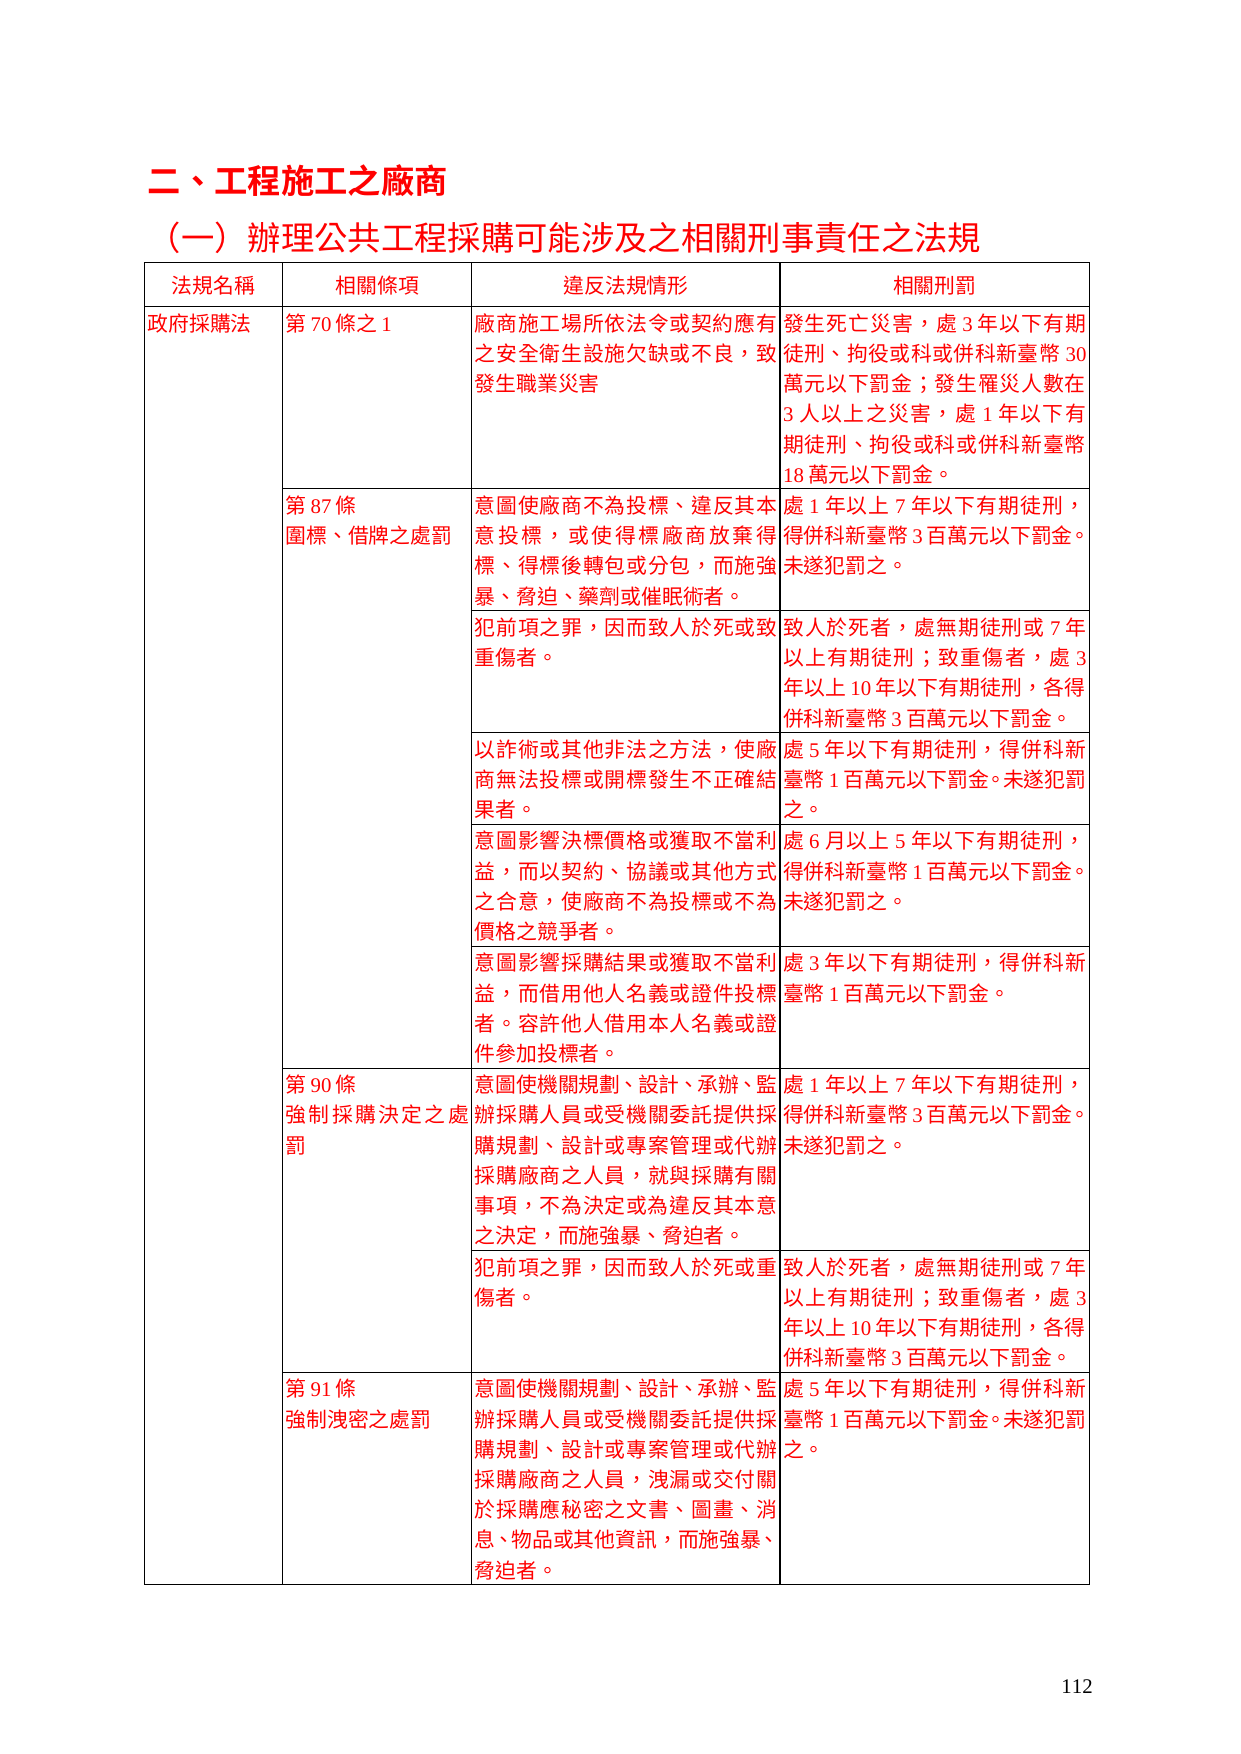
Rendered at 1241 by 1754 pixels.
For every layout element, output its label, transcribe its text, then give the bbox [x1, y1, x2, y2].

table_cell 發生死亡災害，處3年以下有期徒刑、拘役或科或併科新臺幣30萬元以下罰金；發生罹災人數在3人以上之災害，處1年以下有期徒刑、拘役或科或併科新臺幣18萬元以下罰金。 [781, 307, 1089, 488]
table_cell 第90條 強制採購決定之處罰 [283, 1069, 471, 1372]
table_cell 意圖使機關規劃、設計、承辦、監辦採購人員或受機關委託提供採購規劃、設計或專案管理或代辦採購廠商之人員，洩漏或交付關於採購應秘密之文書、圖畫、消息、物品或其他資訊，而施強暴、脅迫者。 [472, 1373, 779, 1584]
table_cell 犯前項之罪，因而致人於死或致重傷者。 [472, 611, 779, 732]
table_cell 處5年以下有期徒刑，得併科新臺幣1百萬元以下罰金。未遂犯罰之。 [781, 1373, 1089, 1584]
table_cell 犯前項之罪，因而致人於死或重傷者。 [472, 1251, 779, 1372]
table_cell 致人於死者，處無期徒刑或7年以上有期徒刑；致重傷者，處3年以上10年以下有期徒刑，各得併科新臺幣3百萬元以下罰金。 [781, 611, 1089, 732]
table_header 相關刑罰 [781, 263, 1089, 306]
table_header 法規名稱 [145, 263, 282, 306]
table_header 違反法規情形 [472, 263, 779, 306]
text （一）辦理公共工程採購可能涉及之相關刑事責任之法規 [148, 205, 1092, 262]
table_cell 第91條 強制洩密之處罰 [283, 1373, 471, 1584]
table_cell 政府採購法 [145, 307, 282, 1584]
table_cell 第87條 圍標、借牌之處罰 [283, 489, 471, 1067]
table_cell 以詐術或其他非法之方法，使廠商無法投標或開標發生不正確結果者。 [472, 733, 779, 824]
table_cell 處1年以上7年以下有期徒刑，得併科新臺幣3百萬元以下罰金。未遂犯罰之。 [781, 1069, 1089, 1250]
table_cell 處1年以上7年以下有期徒刑，得併科新臺幣3百萬元以下罰金。未遂犯罰之。 [781, 489, 1089, 610]
table_cell 意圖使廠商不為投標、違反其本意投標，或使得標廠商放棄得標、得標後轉包或分包，而施強暴、脅迫、藥劑或催眠術者。 [472, 489, 779, 610]
table_cell 致人於死者，處無期徒刑或7年以上有期徒刑；致重傷者，處3年以上10年以下有期徒刑，各得併科新臺幣3百萬元以下罰金。 [781, 1251, 1089, 1372]
table_cell 第70條之1 [283, 307, 471, 488]
table_cell 廠商施工場所依法令或契約應有之安全衛生設施欠缺或不良，致發生職業災害 [472, 307, 779, 488]
table_cell 處5年以下有期徒刑，得併科新臺幣1百萬元以下罰金。未遂犯罰之。 [781, 733, 1089, 824]
table_cell 意圖影響採購結果或獲取不當利益，而借用他人名義或證件投標者。容許他人借用本人名義或證件參加投標者。 [472, 947, 779, 1067]
text 二、工程施工之廠商 [148, 148, 1092, 205]
table_cell 處6月以上5年以下有期徒刑，得併科新臺幣1百萬元以下罰金。未遂犯罰之。 [781, 825, 1089, 946]
table_cell 意圖使機關規劃、設計、承辦、監辦採購人員或受機關委託提供採購規劃、設計或專案管理或代辦採購廠商之人員，就與採購有關事項，不為決定或為違反其本意之決定，而施強暴、脅迫者。 [472, 1069, 779, 1250]
table_cell 意圖影響決標價格或獲取不當利益，而以契約、協議或其他方式之合意，使廠商不為投標或不為價格之競爭者。 [472, 825, 779, 946]
table_cell 處3年以下有期徒刑，得併科新臺幣1百萬元以下罰金。 [781, 947, 1089, 1067]
table_header 相關條項 [283, 263, 471, 306]
